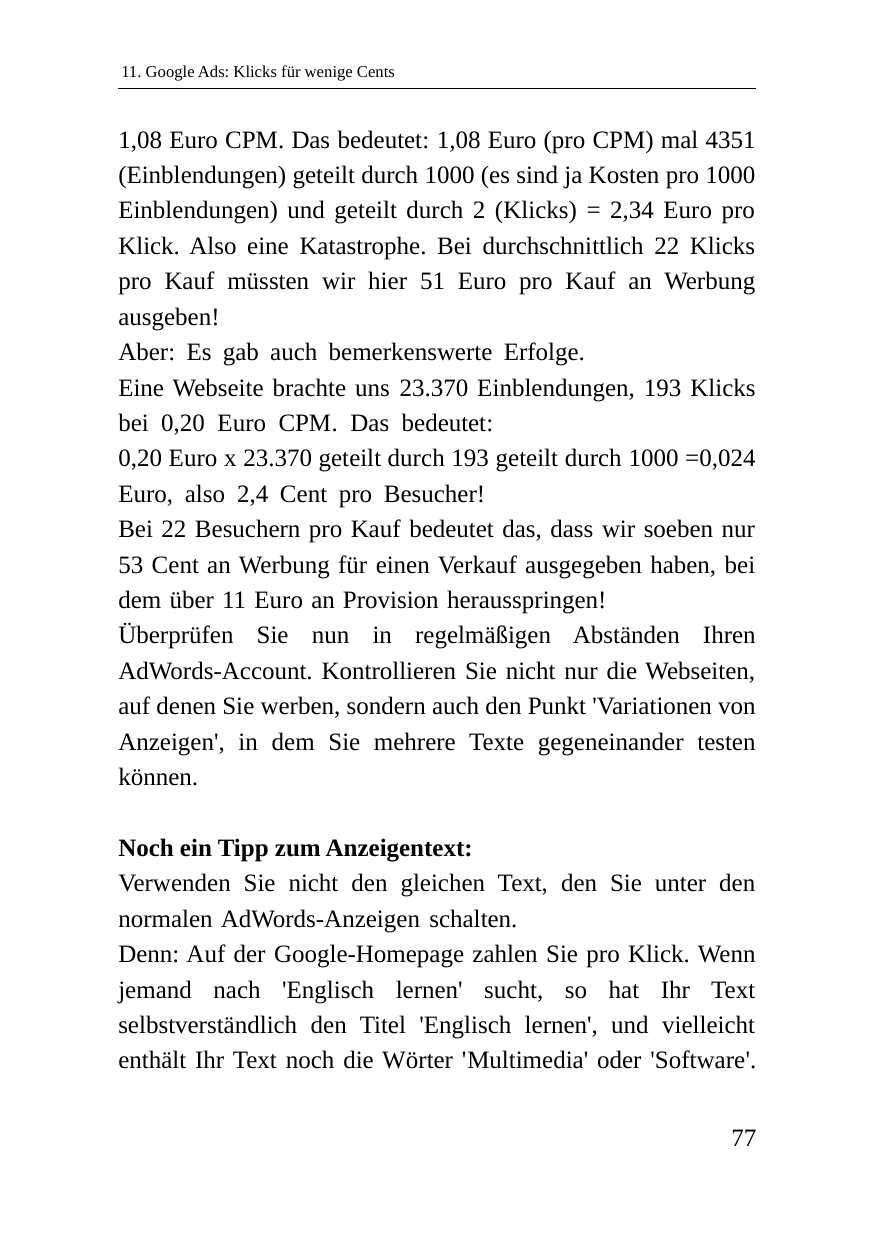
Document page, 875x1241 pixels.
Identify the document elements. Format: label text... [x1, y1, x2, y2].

text 1,08 Euro CPM. Das bedeutet: 1,08 Euro (pro CPM) mal 4351 (Einblendungen) geteilt durch 1000 (es sind ja Kosten pro 1000 Einblendungen) und geteilt durch 2 (Klicks) = 2,34 Euro pro Klick. Also eine Katastrophe. Bei durchschnittlich 22 Klicks pro Kauf müssten wir hier 51 Euro pro Kauf an Werbung ausgeben! Aber: Es gab auch bemerkenswerte Erfolge. Eine Webseite brachte uns 23.370 Einblendungen, 193 Klicks bei 0,20 Euro CPM. Das bedeutet: 0,20 Euro x 23.370 geteilt durch 193 geteilt durch 1000 =0,024 Euro, also 2,4 Cent pro Besucher! Bei 22 Besuchern pro Kauf bedeutet das, dass wir soeben nur 53 Cent an Werbung für einen Verkauf ausgegeben haben, bei dem über 11 Euro an Provision herausspringen! Überprüfen Sie nun in regelmäßigen Abständen Ihren AdWords-Account. Kontrollieren Sie nicht nur die Webseiten, auf denen Sie werben, sondern auch den Punkt 'Variationen von Anzeigen', in dem Sie mehrere Texte gegeneinander testen können. [118, 118, 756, 791]
text Noch ein Tipp zum Anzeigentext: [118, 826, 756, 862]
text Verwenden Sie nicht den gleichen Text, den Sie unter den normalen AdWords-Anzeigen schalten. Denn: Auf der Google-Homepage zahlen Sie pro Klick. Wenn jemand nach 'Englisch lernen' sucht, so hat Ihr Text selbstverständlich den Titel 'Englisch lernen', und vielleicht enthält Ihr Text noch die Wörter 'Multimedia' oder 'Software'. [118, 862, 756, 1074]
